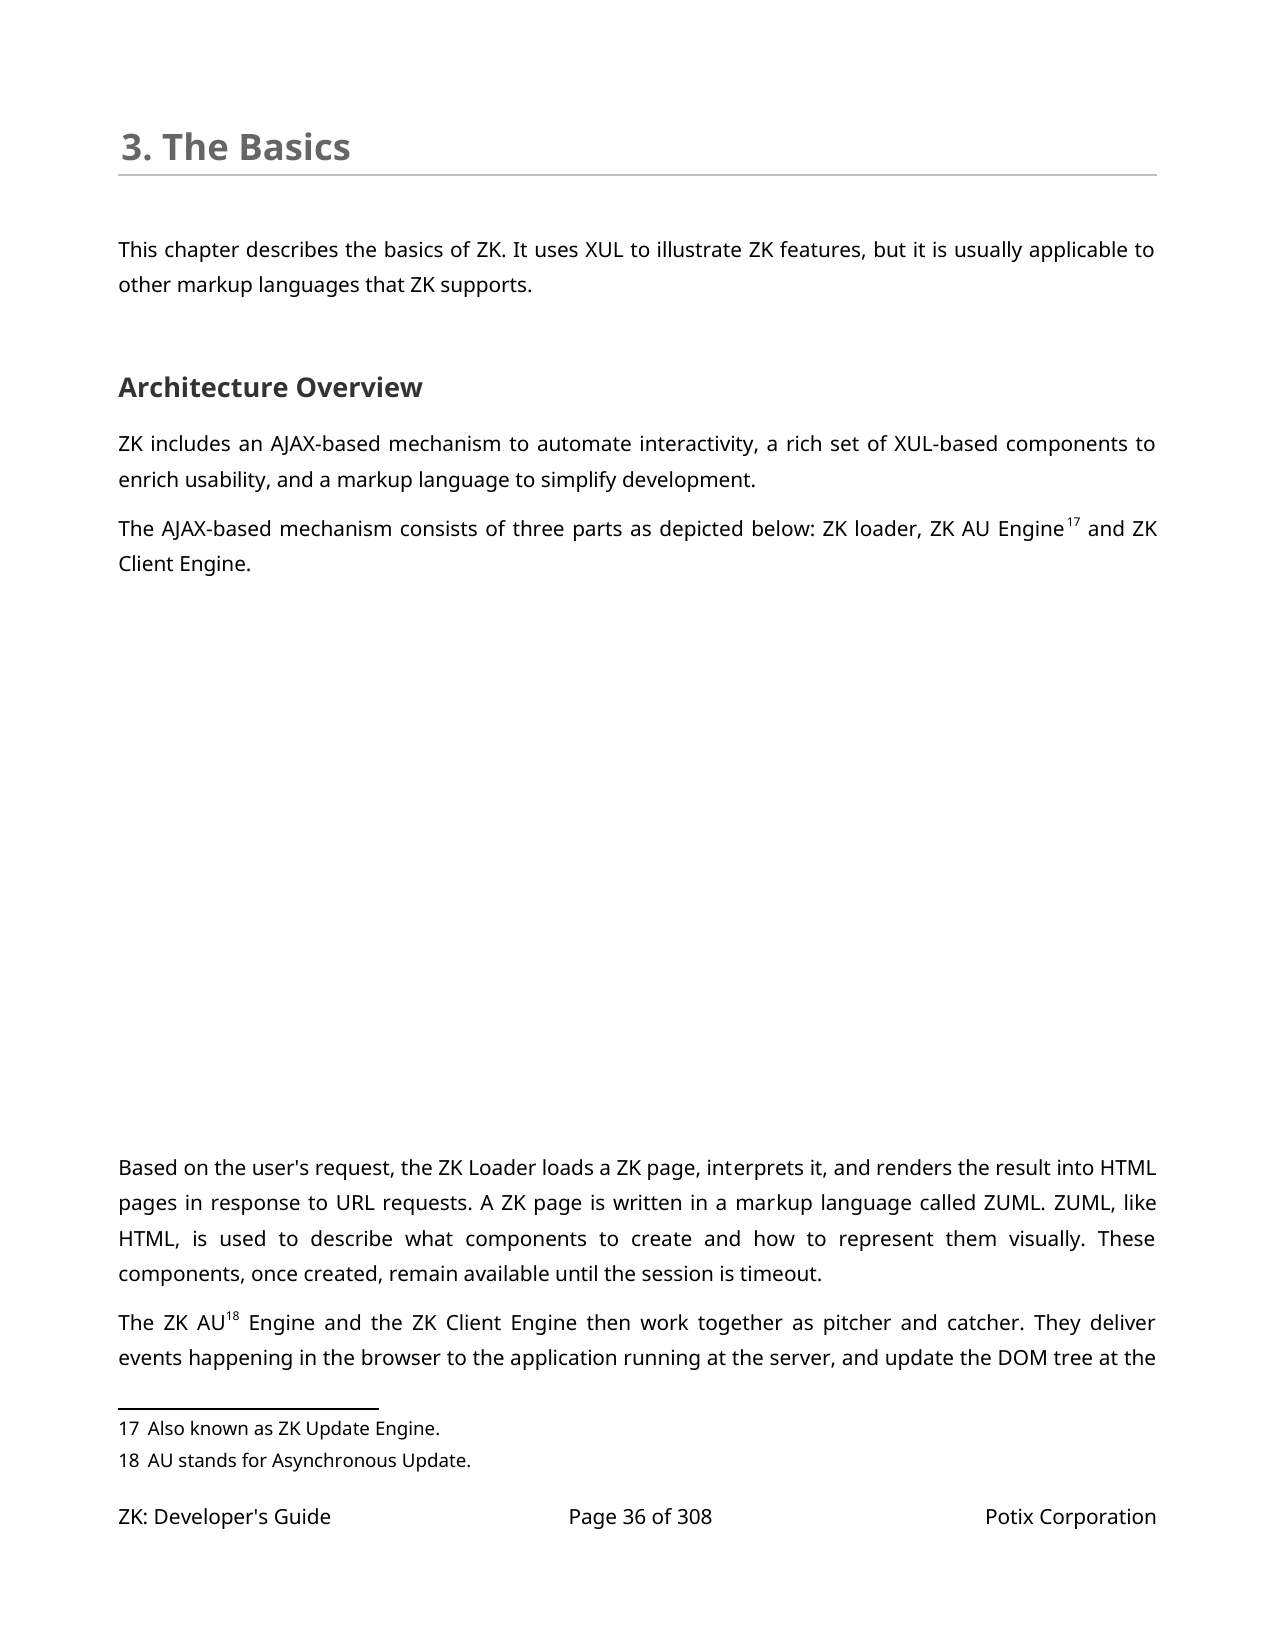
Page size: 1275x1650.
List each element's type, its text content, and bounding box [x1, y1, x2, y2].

text ZK includes an AJAX-based mechanism to automate interactivity, a rich set of XUL-based components to enrich usability, and a markup language to simplify development. [118, 429, 1157, 493]
text Also known as ZK Update Engine. [118, 1416, 1157, 1441]
text AU stands for Asynchronous Update. [118, 1447, 1157, 1473]
text This chapter describes the basics of ZK. It uses XUL to illustrate ZK features, but it is usually applicable to other markup languages that ZK supports. [118, 235, 1157, 298]
text The ZK AU Engine and the ZK Client Engine then work together as pitcher and catcher. They deliver events happening in the browser to the application running at the server, and update the DOM tree at the [118, 1308, 1157, 1371]
text The AJAX-based mechanism consists of three parts as depicted below: ZK loader, ZK AU Engine and ZK Client Engine. [118, 514, 1157, 577]
subtitle 3. The Basics [118, 118, 1157, 174]
text Based on the user's request, the ZK Loader loads a ZK page, interprets it, and renders the result into HTML pages in response to URL requests. A ZK page is written in a markup language called ZUML. ZUML, like HTML, is used to describe what components to create and how to represent them visually. These components, once created, remain available until the session is timeout. [118, 598, 1157, 1287]
subtitle Architecture Overview [118, 369, 1157, 406]
